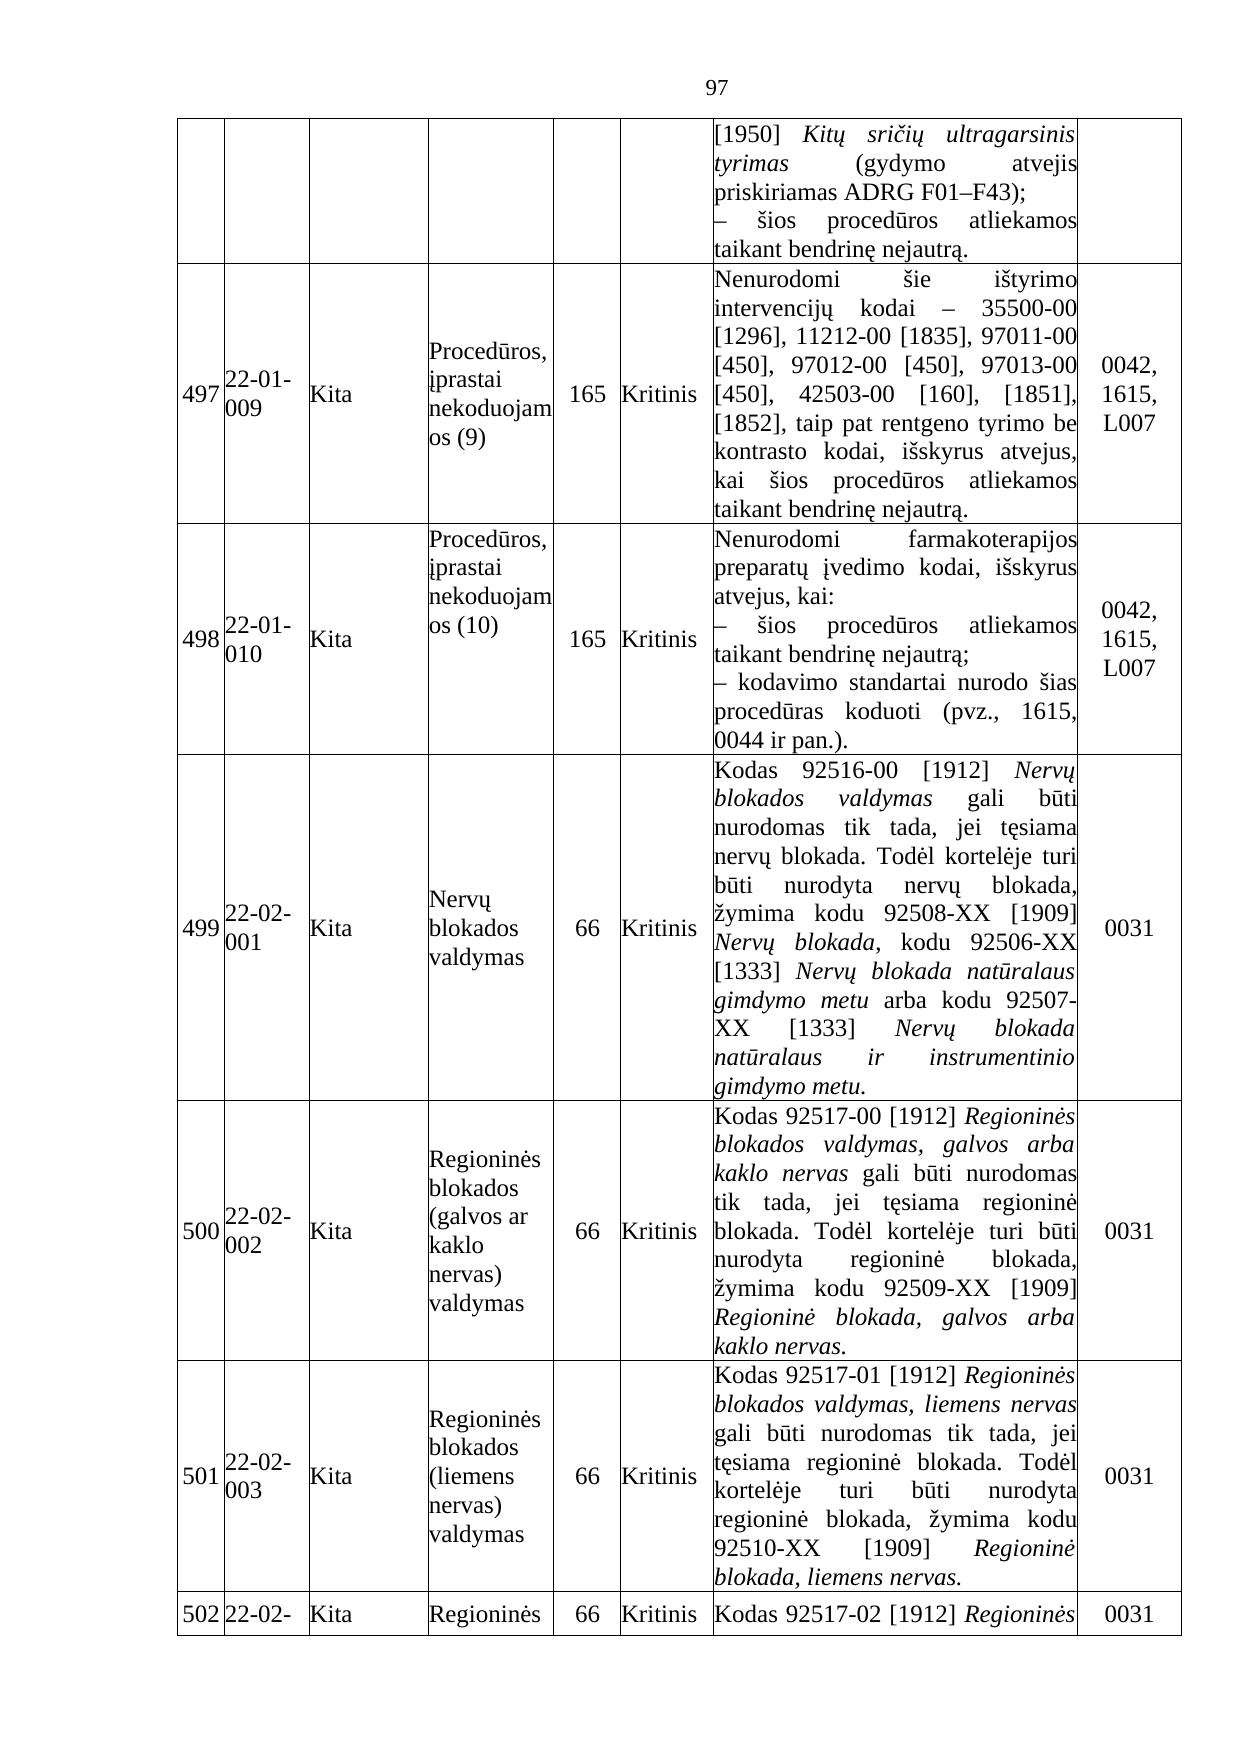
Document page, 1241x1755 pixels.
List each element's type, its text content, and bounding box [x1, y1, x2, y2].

table_cell Kritinis [621, 524, 713, 754]
table_cell Kodas 92517-00 [1912] Regioninės blokados valdymas, galvos arba kaklo nervas gali būti nurodomas tik tada, jei tęsiama regioninė blokada. Todėl kortelėje turi būti nurodyta regioninė blokada, žymima kodu 92509-XX [1909] Regioninė blokada, galvos arba kaklo nervas. [714, 1101, 1077, 1359]
table_cell Kita [310, 1101, 428, 1359]
table_cell 0042, 1615, L007 [1078, 524, 1181, 754]
table_cell 497 [178, 264, 224, 523]
table_cell Kita [310, 264, 428, 523]
table_cell Procedūros, įprastai nekoduojamos (10) [429, 524, 553, 754]
table_cell 22-02-002 [225, 1101, 309, 1359]
table_cell [310, 119, 428, 263]
table_cell Kodas 92516-00 [1912] Nervų blokados valdymas gali būti nurodomas tik tada, jei tęsiama nervų blokada. Todėl kortelėje turi būti nurodyta nervų blokada, žymima kodu 92508-XX [1909] Nervų blokada, kodu 92506-XX [1333] Nervų blokada natūralaus gimdymo metu arba kodu 92507-XX [1333] Nervų blokada natūralaus ir instrumentinio gimdymo metu. [714, 755, 1077, 1100]
table_cell Regioninės blokados (liemens nervas) valdymas [429, 1361, 553, 1591]
table_cell Kita [310, 755, 428, 1100]
table_cell Kita [310, 524, 428, 754]
table_cell [429, 119, 553, 263]
table_cell 501 [178, 1361, 224, 1591]
table_cell Nenurodomi šie ištyrimo intervencijų kodai – 35500-00 [1296], 11212-00 [1835], 97011-00 [450], 97012-00 [450], 97013-00 [450], 42503-00 [160], [1851], [1852], taip pat rentgeno tyrimo be kontrasto kodai, išskyrus atvejus, kai šios procedūros atliekamos taikant bendrinę nejautrą. [714, 264, 1077, 523]
table_cell Kodas 92517-02 [1912] Regioninės [714, 1592, 1077, 1635]
table_cell Kodas 92517-01 [1912] Regioninės blokados valdymas, liemens nervas gali būti nurodomas tik tada, jei tęsiama regioninė blokada. Todėl kortelėje turi būti nurodyta regioninė blokada, žymima kodu 92510-XX [1909] Regioninė blokada, liemens nervas. [714, 1361, 1077, 1591]
table_cell 0042, 1615, L007 [1078, 264, 1181, 523]
table_cell 165 [554, 264, 620, 523]
table_cell 66 [554, 755, 620, 1100]
table_cell Kita [310, 1592, 428, 1635]
table_cell [178, 119, 224, 263]
table_cell Kritinis [621, 1592, 713, 1635]
table_cell Kita [310, 1361, 428, 1591]
table_cell Kritinis [621, 1361, 713, 1591]
table_cell 66 [554, 1361, 620, 1591]
table_cell 502 [178, 1592, 224, 1635]
table_cell [554, 119, 620, 263]
table_cell Kritinis [621, 1101, 713, 1359]
table_cell Procedūros, įprastai nekoduojamos (9) [429, 264, 553, 523]
table_cell [225, 119, 309, 263]
table_cell Kritinis [621, 264, 713, 523]
table_cell [1950] Kitų sričių ultragarsinis tyrimas (gydymo atvejis priskiriamas ADRG F01–F43); – šios procedūros atliekamos taikant bendrinę nejautrą. [714, 119, 1077, 263]
table_cell Kritinis [621, 755, 713, 1100]
table_cell 0031 [1078, 1592, 1181, 1635]
table_cell 66 [554, 1101, 620, 1359]
table_cell [1078, 119, 1181, 263]
table_cell 22-02- [225, 1592, 309, 1635]
table_cell Regioninės [429, 1592, 553, 1635]
table_cell 22-02-003 [225, 1361, 309, 1591]
table_cell 165 [554, 524, 620, 754]
table_cell Regioninės blokados (galvos ar kaklo nervas) valdymas [429, 1101, 553, 1359]
table_cell 500 [178, 1101, 224, 1359]
table_cell Nenurodomi farmakoterapijos preparatų įvedimo kodai, išskyrus atvejus, kai: – šios procedūros atliekamos taikant bendrinę nejautrą; – kodavimo standartai nurodo šias procedūras koduoti (pvz., 1615, 0044 ir pan.). [714, 524, 1077, 754]
table_cell 66 [554, 1592, 620, 1635]
table_cell 22-01-010 [225, 524, 309, 754]
table_cell 0031 [1078, 1361, 1181, 1591]
table_cell 498 [178, 524, 224, 754]
table_cell [621, 119, 713, 263]
table_cell Nervų blokados valdymas [429, 755, 553, 1100]
table_cell 0031 [1078, 755, 1181, 1100]
table_cell 22-01-009 [225, 264, 309, 523]
table_cell 0031 [1078, 1101, 1181, 1359]
table_cell 499 [178, 755, 224, 1100]
table_cell 22-02-001 [225, 755, 309, 1100]
